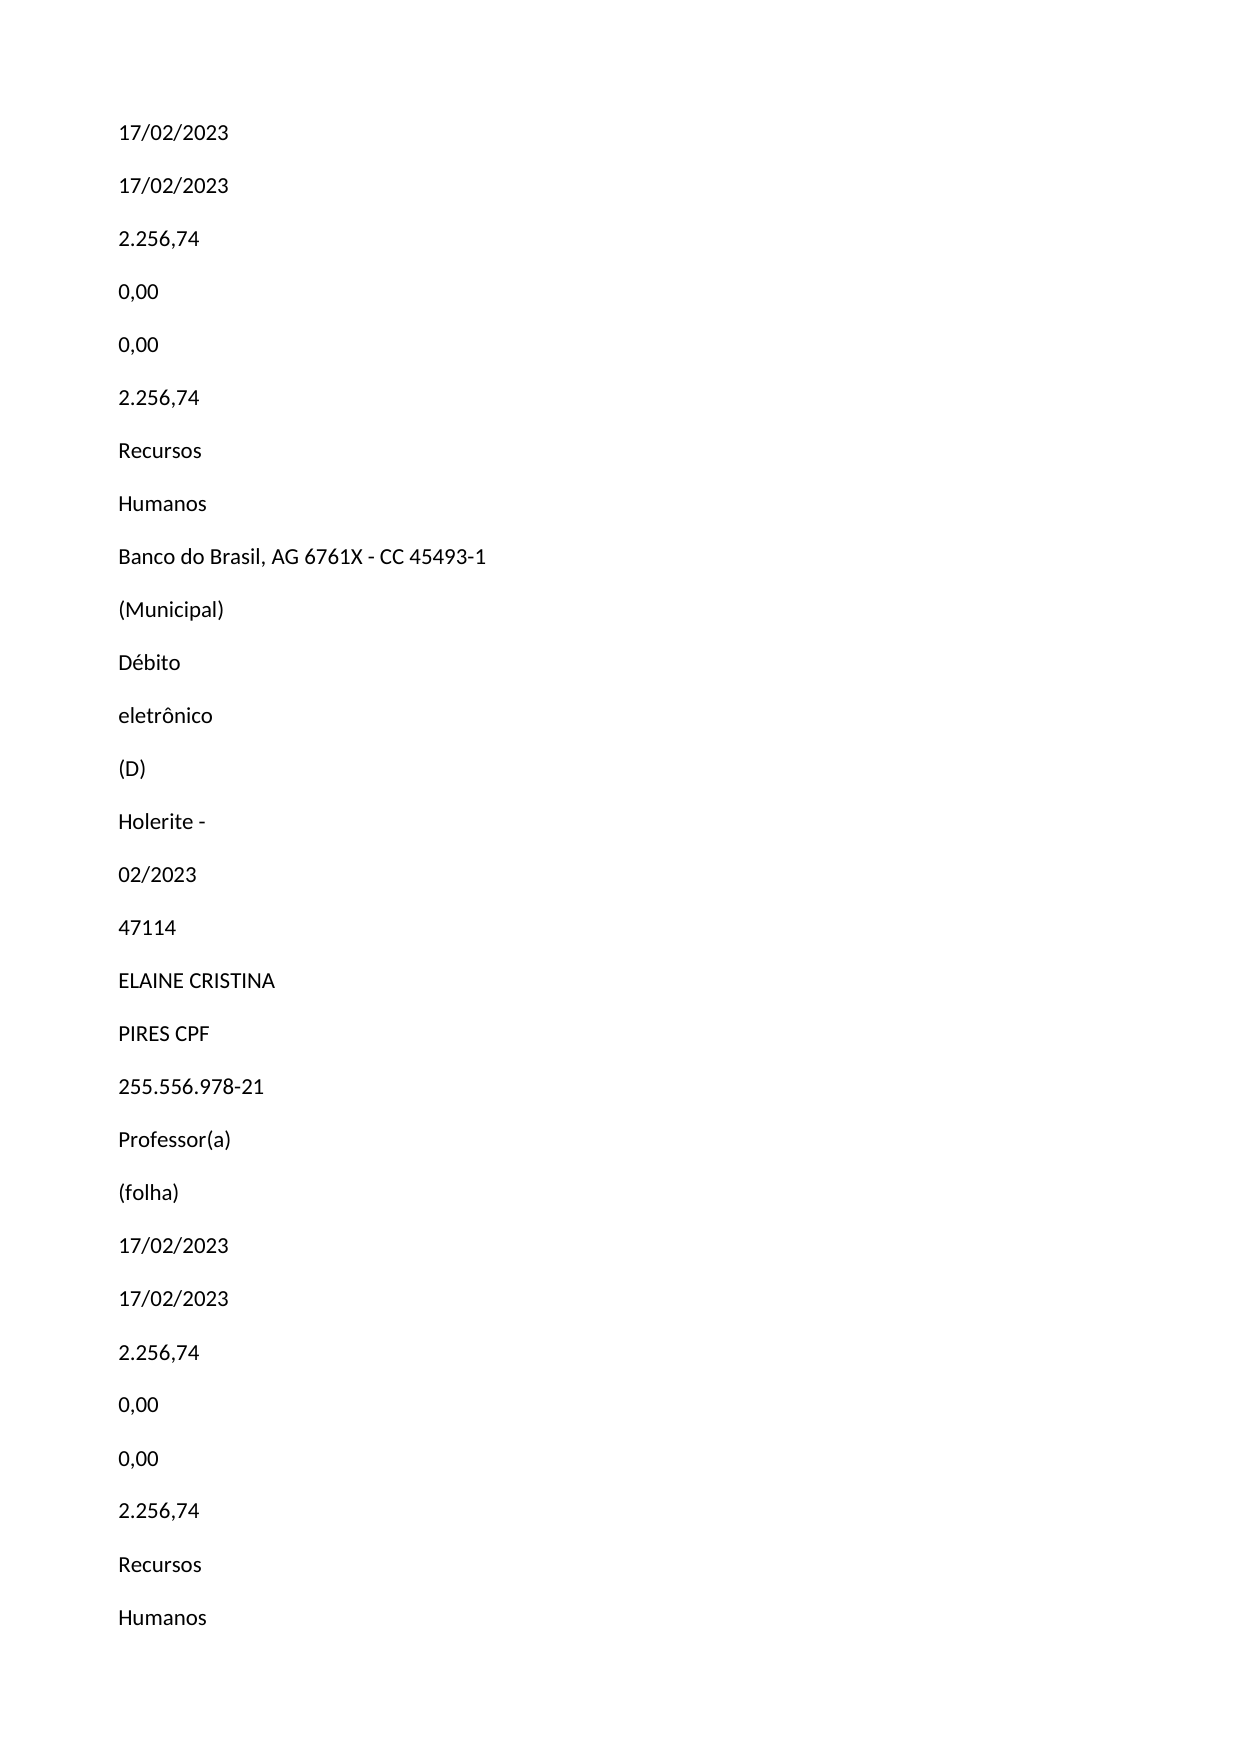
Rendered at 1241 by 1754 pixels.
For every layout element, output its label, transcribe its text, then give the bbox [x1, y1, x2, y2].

text Humanos [118, 489, 1122, 517]
text 17/02/2023 [118, 1232, 1122, 1259]
text Débito [118, 648, 1122, 676]
text 2.256,74 [118, 383, 1122, 411]
text 02/2023 [118, 860, 1122, 888]
text PIRES CPF [118, 1019, 1122, 1047]
text 2.256,74 [118, 1338, 1122, 1366]
text 0,00 [118, 1444, 1122, 1472]
text 17/02/2023 [118, 118, 1122, 146]
text Humanos [118, 1603, 1122, 1631]
text (Municipal) [118, 595, 1122, 623]
text Banco do Brasil, AG 6761X - CC 45493-1 [118, 542, 1122, 570]
text 17/02/2023 [118, 171, 1122, 199]
text (folha) [118, 1178, 1122, 1207]
text 2.256,74 [118, 1497, 1122, 1525]
text Recursos [118, 1550, 1122, 1578]
text 2.256,74 [118, 224, 1122, 252]
text 17/02/2023 [118, 1284, 1122, 1313]
text 47114 [118, 913, 1122, 941]
text 0,00 [118, 1391, 1122, 1419]
text 0,00 [118, 277, 1122, 305]
text ELAINE CRISTINA [118, 966, 1122, 994]
text Professor(a) [118, 1126, 1122, 1153]
text eletrônico [118, 701, 1122, 729]
text Holerite - [118, 807, 1122, 835]
text Recursos [118, 436, 1122, 464]
text 0,00 [118, 330, 1122, 358]
text (D) [118, 754, 1122, 782]
text 255.556.978-21 [118, 1072, 1122, 1101]
